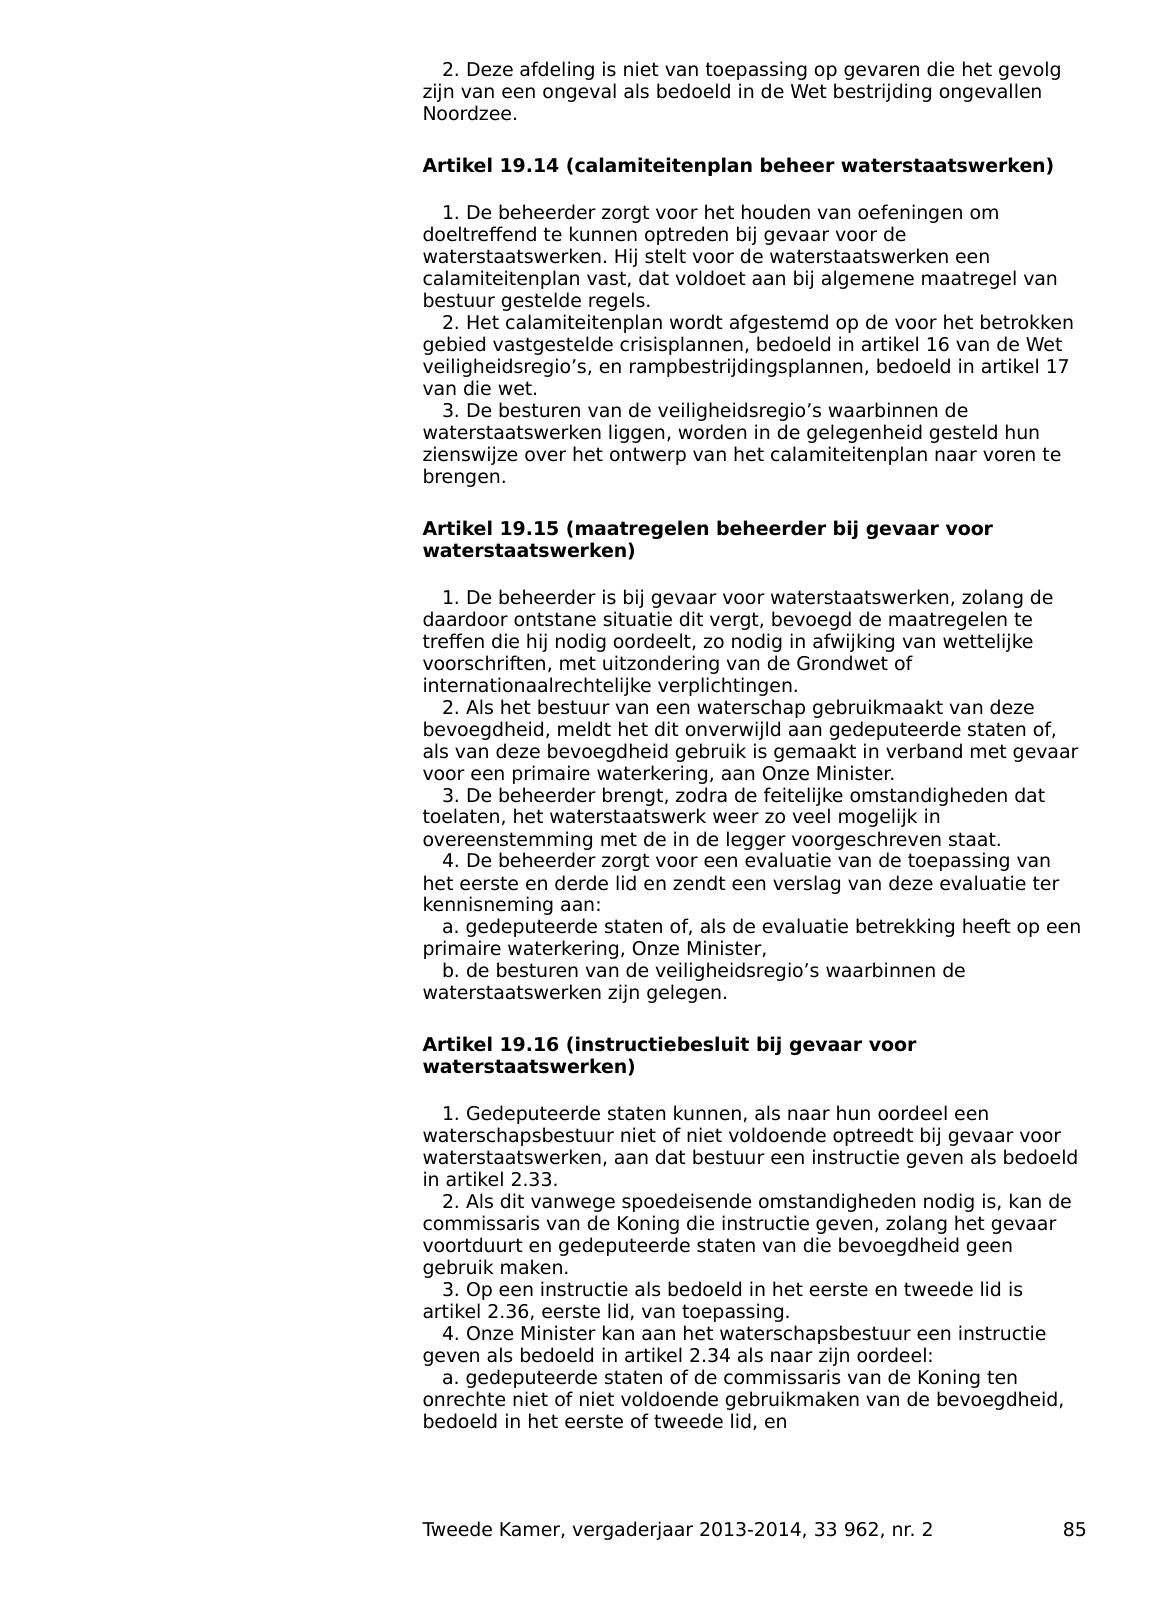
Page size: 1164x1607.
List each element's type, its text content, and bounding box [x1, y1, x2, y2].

subtitle Artikel 19.15 (maatregelen beheerder bij gevaar voor waterstaatswerken) [422, 518, 1087, 562]
text 3. De beheerder brengt, zodra de feitelijke omstandigheden dat toelaten, het waterstaatswerk weer zo veel mogelijk in overeenstemming met de in de legger voorgeschreven staat. [422, 784, 1087, 850]
text 1. Gedeputeerde staten kunnen, als naar hun oordeel een waterschapsbestuur niet of niet voldoende optreedt bij gevaar voor waterstaatswerken, aan dat bestuur een instructie geven als bedoeld in artikel 2.33. [422, 1103, 1087, 1191]
text 3. De besturen van de veiligheidsregio’s waarbinnen de waterstaatswerken liggen, worden in de gelegenheid gesteld hun zienswijze over het ontwerp van het calamiteitenplan naar voren te brengen. [422, 400, 1087, 488]
text 3. Op een instructie als bedoeld in het eerste en tweede lid is artikel 2.36, eerste lid, van toepassing. [422, 1279, 1087, 1323]
subtitle Artikel 19.14 (calamiteitenplan beheer waterstaatswerken) [422, 155, 1087, 177]
text a. gedeputeerde staten of de commissaris van de Koning ten onrechte niet of niet voldoende gebruikmaken van de bevoegdheid, bedoeld in het eerste of tweede lid, en [422, 1367, 1087, 1433]
text b. de besturen van de veiligheidsregio’s waarbinnen de waterstaatswerken zijn gelegen. [422, 960, 1087, 1004]
text 4. De beheerder zorgt voor een evaluatie van de toepassing van het eerste en derde lid en zendt een verslag van deze evaluatie ter kennisneming aan: [422, 850, 1087, 916]
text 2. Als dit vanwege spoedeisende omstandigheden nodig is, kan de commissaris van de Koning die instructie geven, zolang het gevaar voortduurt en gedeputeerde staten van die bevoegdheid geen gebruik maken. [422, 1191, 1087, 1279]
text 1. De beheerder zorgt voor het houden van oefeningen om doeltreffend te kunnen optreden bij gevaar voor de waterstaatswerken. Hij stelt voor de waterstaatswerken een calamiteitenplan vast, dat voldoet aan bij algemene maatregel van bestuur gestelde regels. [422, 202, 1087, 312]
text 4. Onze Minister kan aan het waterschapsbestuur een instructie geven als bedoeld in artikel 2.34 als naar zijn oordeel: [422, 1323, 1087, 1367]
text 1. De beheerder is bij gevaar voor waterstaatswerken, zolang de daardoor ontstane situatie dit vergt, bevoegd de maatregelen te treffen die hij nodig oordeelt, zo nodig in afwijking van wettelijke voorschriften, met uitzondering van de Grondwet of internationaalrechtelijke verplichtingen. [422, 587, 1087, 697]
text 2. Het calamiteitenplan wordt afgestemd op de voor het betrokken gebied vastgestelde crisisplannen, bedoeld in artikel 16 van de Wet veiligheidsregio’s, en rampbestrijdingsplannen, bedoeld in artikel 17 van die wet. [422, 312, 1087, 400]
text 2. Als het bestuur van een waterschap gebruikmaakt van deze bevoegdheid, meldt het dit onverwijld aan gedeputeerde staten of, als van deze bevoegdheid gebruik is gemaakt in verband met gevaar voor een primaire waterkering, aan Onze Minister. [422, 697, 1087, 784]
text 2. Deze afdeling is niet van toepassing op gevaren die het gevolg zijn van een ongeval als bedoeld in de Wet bestrijding ongevallen Noordzee. [422, 59, 1087, 125]
text a. gedeputeerde staten of, als de evaluatie betrekking heeft op een primaire waterkering, Onze Minister, [422, 916, 1087, 960]
subtitle Artikel 19.16 (instructiebesluit bij gevaar voor waterstaatswerken) [422, 1034, 1087, 1078]
